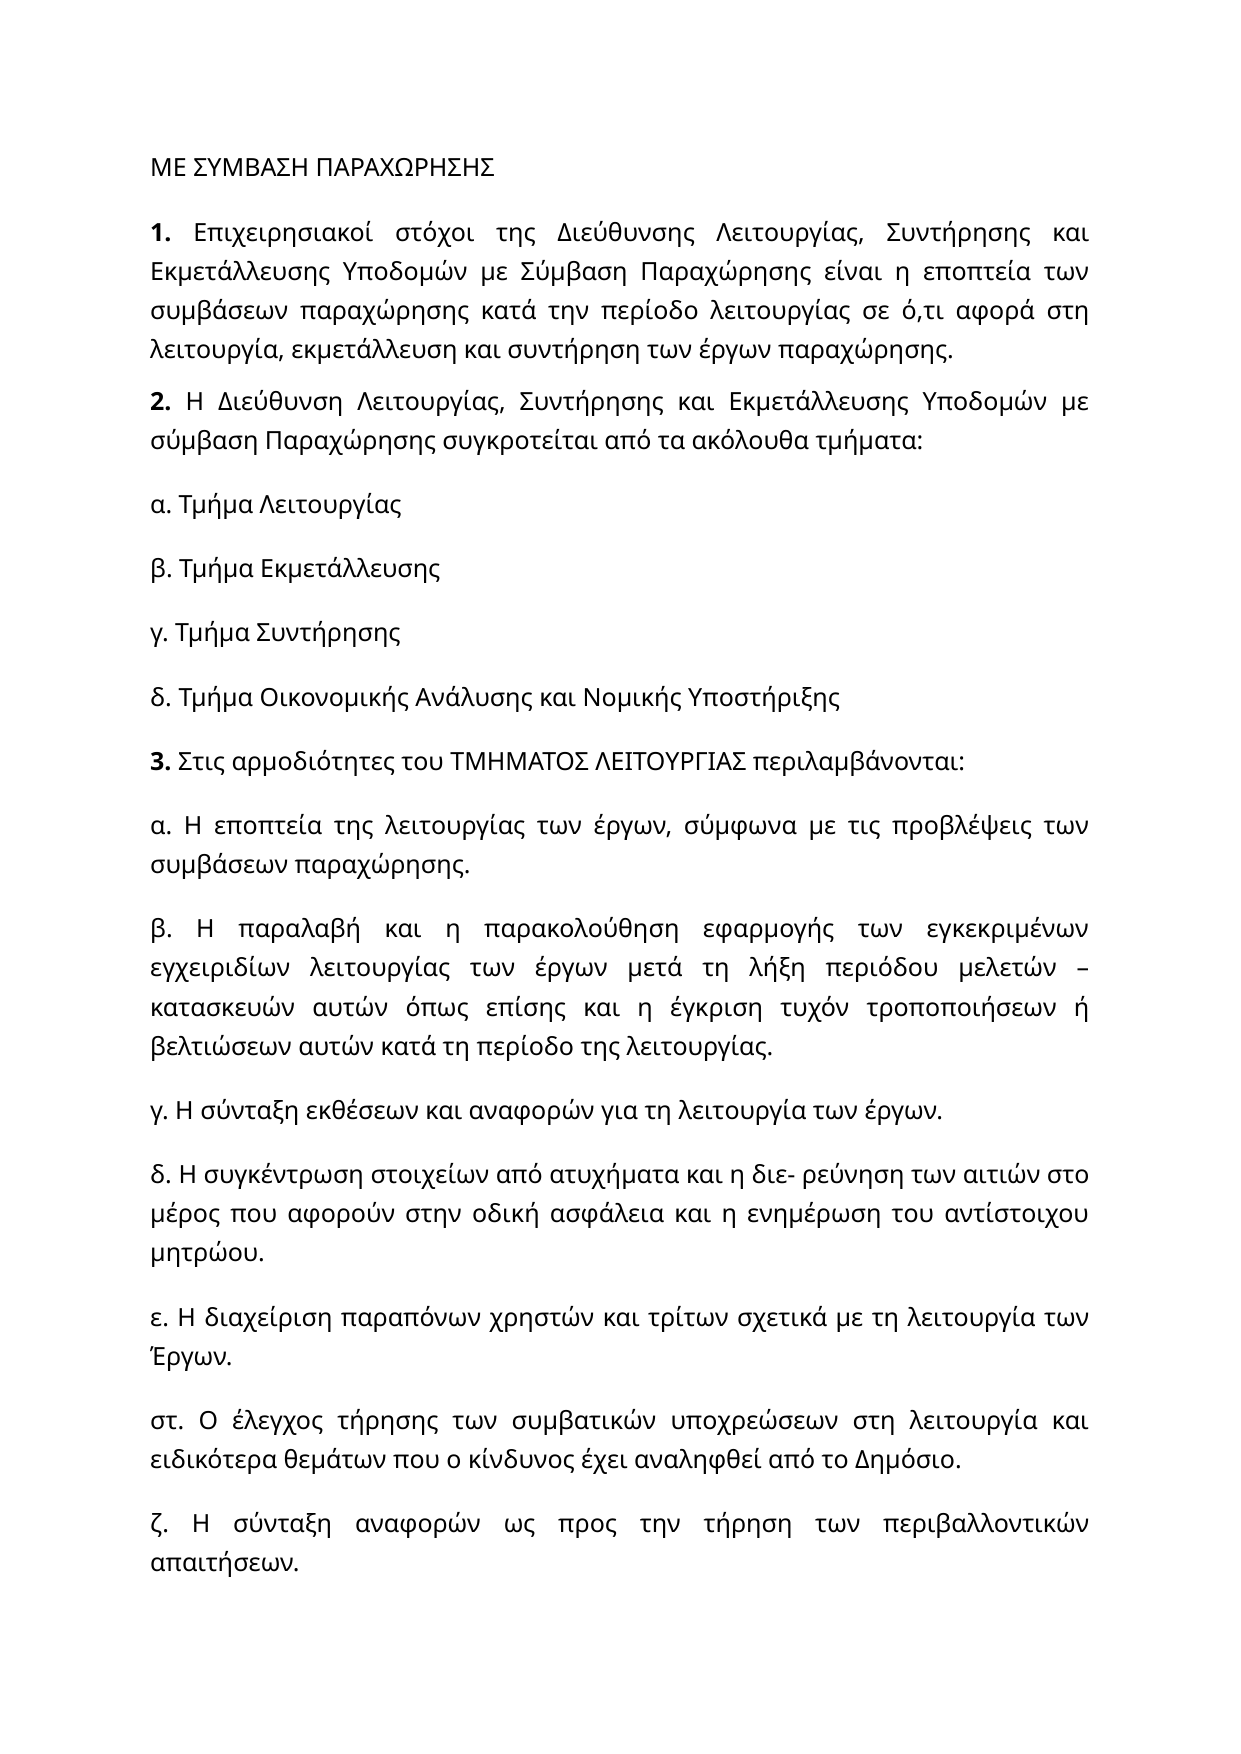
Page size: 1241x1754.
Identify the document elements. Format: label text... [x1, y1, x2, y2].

text α. Τμήμα Λειτουργίας [150, 487, 1090, 521]
text δ. Η συγκέντρωση στοιχείων από ατυχήματα και η διε- ρεύνηση των αιτιών στο μέρος που αφορούν στην οδική ασφάλεια και η ενημέρωση του αντίστοιχου μητρώου. [150, 1157, 1090, 1269]
text δ. Τμήμα Οικονομικής Ανάλυσης και Νομικής Υποστήριξης [150, 679, 1090, 713]
text στ. Ο έλεγχος τήρησης των συμβατικών υποχρεώσεων στη λειτουργία και ειδικότερα θεμάτων που ο κίνδυνος έχει αναληφθεί από το Δημόσιο. [150, 1402, 1090, 1476]
text ΜΕ ΣΥΜΒΑΣΗ ΠΑΡΑΧΩΡΗΣΗΣ [150, 150, 1090, 184]
text 3. Στις αρμοδιότητες του ΤΜΗΜΑΤΟΣ ΛΕΙΤΟΥΡΓΙΑΣ περιλαμβάνονται: [150, 743, 1090, 777]
text β. Τμήμα Εκμετάλλευσης [150, 551, 1090, 585]
text ζ. Η σύνταξη αναφορών ως προς την τήρηση των περιβαλλοντικών απαιτήσεων. [150, 1506, 1090, 1579]
text α. Η εποπτεία της λειτουργίας των έργων, σύμφωνα με τις προβλέψεις των συμβάσεων παραχώρησης. [150, 807, 1090, 881]
text γ. Τμήμα Συντήρησης [150, 615, 1090, 649]
text 1. Επιχειρησιακοί στόχοι της Διεύθυνσης Λειτουργίας, Συντήρησης και Εκμετάλλευσης Υποδομών με Σύμβαση Παραχώρησης είναι η εποπτεία των συμβάσεων παραχώρησης κατά την περίοδο λειτουργίας σε ό,τι αφορά στη λειτουργία, εκμετάλλευση και συντήρηση των έργων παραχώρησης. [150, 214, 1090, 366]
text 2. Η Διεύθυνση Λειτουργίας, Συντήρησης και Εκμετάλλευσης Υποδομών με σύμβαση Παραχώρησης συγκροτείται από τα ακόλουθα τμήματα: [150, 383, 1090, 457]
text γ. Η σύνταξη εκθέσεων και αναφορών για τη λειτουργία των έργων. [150, 1092, 1090, 1127]
text ε. Η διαχείριση παραπόνων χρηστών και τρίτων σχετικά με τη λειτουργία των Έργων. [150, 1299, 1090, 1372]
text β. Η παραλαβή και η παρακολούθηση εφαρμογής των εγκεκριμένων εγχειριδίων λειτουργίας των έργων μετά τη λήξη περιόδου μελετών – κατασκευών αυτών όπως επίσης και η έγκριση τυχόν τροποποιήσεων ή βελτιώσεων αυτών κατά τη περίοδο της λειτουργίας. [150, 911, 1090, 1062]
